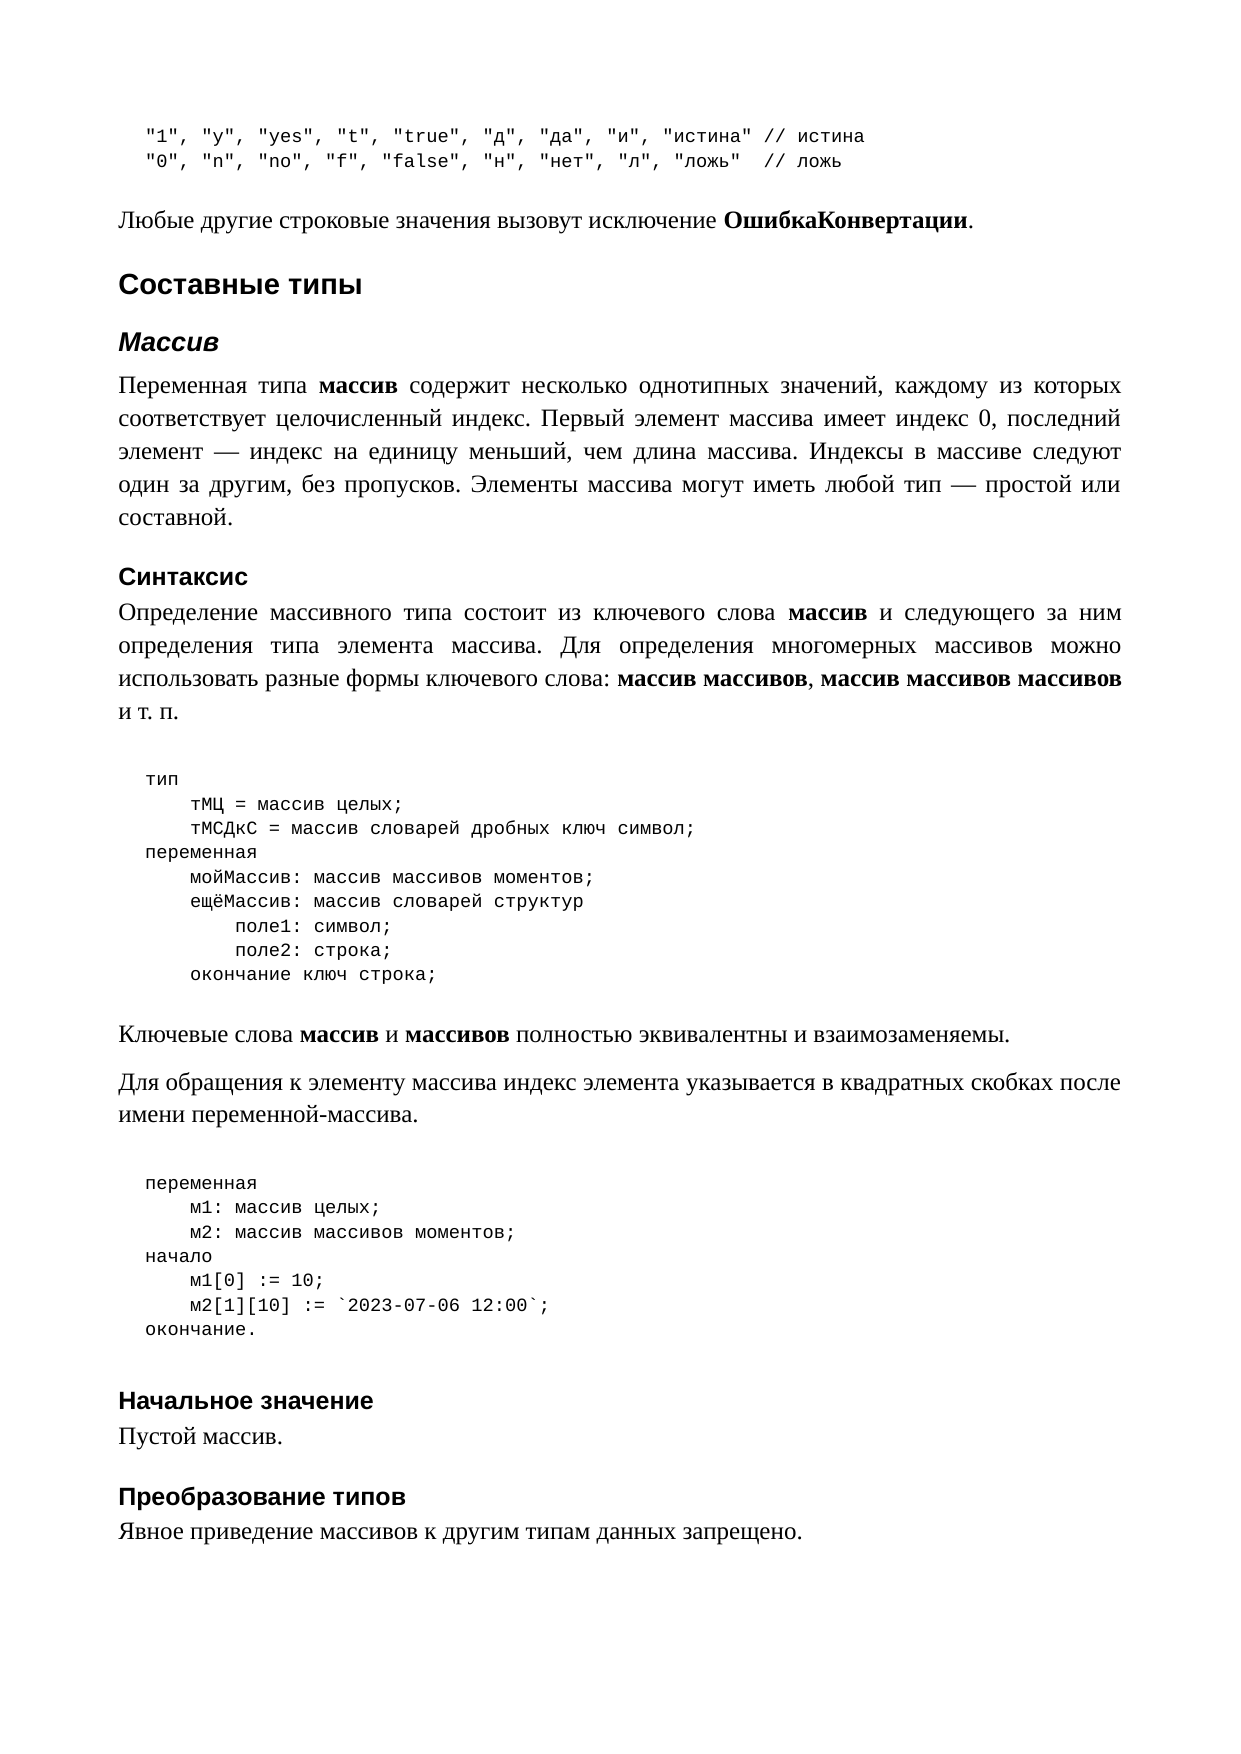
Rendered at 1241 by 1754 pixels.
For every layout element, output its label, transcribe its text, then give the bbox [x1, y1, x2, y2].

text тип тМЦ = массив целых; тМСДкС = массив словарей дробных ключ символ; переменная мойМассив: массив массивов моментов; ещёМассив: массив словарей структур поле1: символ; поле2: строка; [136, 761, 1104, 956]
text Определение массивного типа состоит из ключевого слова массив и следующего за ним определения типа элемента массива. Для определения многомерных массивов можно использовать разные формы ключевого слова: массив массивов, массив массивов массивов и т. п. [118, 597, 1122, 725]
text Любые другие строковые значения вызовут исключение ОшибкаКонвертации. [118, 205, 1122, 234]
text Явное приведение массивов к другим типам данных запрещено. [118, 1516, 1122, 1545]
text переменная м1: массив целых; м2: массив массивов моментов; начало м1[0] := 10; м2[1][10] := `2023-07-06 12:00`; окончание. [136, 1165, 1104, 1350]
subtitle Синтаксис [118, 562, 1122, 591]
subtitle Массив [118, 326, 1122, 357]
subtitle Преобразование типов [118, 1481, 1122, 1510]
subtitle Начальное значение [118, 1386, 1122, 1415]
text окончание ключ строка; [136, 956, 1104, 995]
subtitle Составные типы [118, 267, 1122, 301]
text Ключевые слова массив и массивов полностью эквивалентны и взаимозаменяемы. [118, 1019, 1122, 1048]
text "1", "y", "yes", "t", "true", "д", "да", "и", "истина" // истина [136, 118, 1104, 142]
text Для обращения к элементу массива индекс элемента указывается в квадратных скобках после имени переменной-массива. [118, 1067, 1122, 1128]
text Переменная типа массив содержит несколько однотипных значений, каждому из которых соответствует целочисленный индекс. Первый элемент массива имеет индекс 0, последний элемент — индекс на единицу меньший, чем длина массива. Индексы в массиве следуют один за другим, без пропусков. Элементы массива могут иметь любой тип — простой или составной. [118, 370, 1122, 531]
text "0", "n", "no", "f", "false", "н", "нет", "л", "ложь" // ложь [136, 142, 1104, 181]
text Пустой массив. [118, 1421, 1122, 1450]
